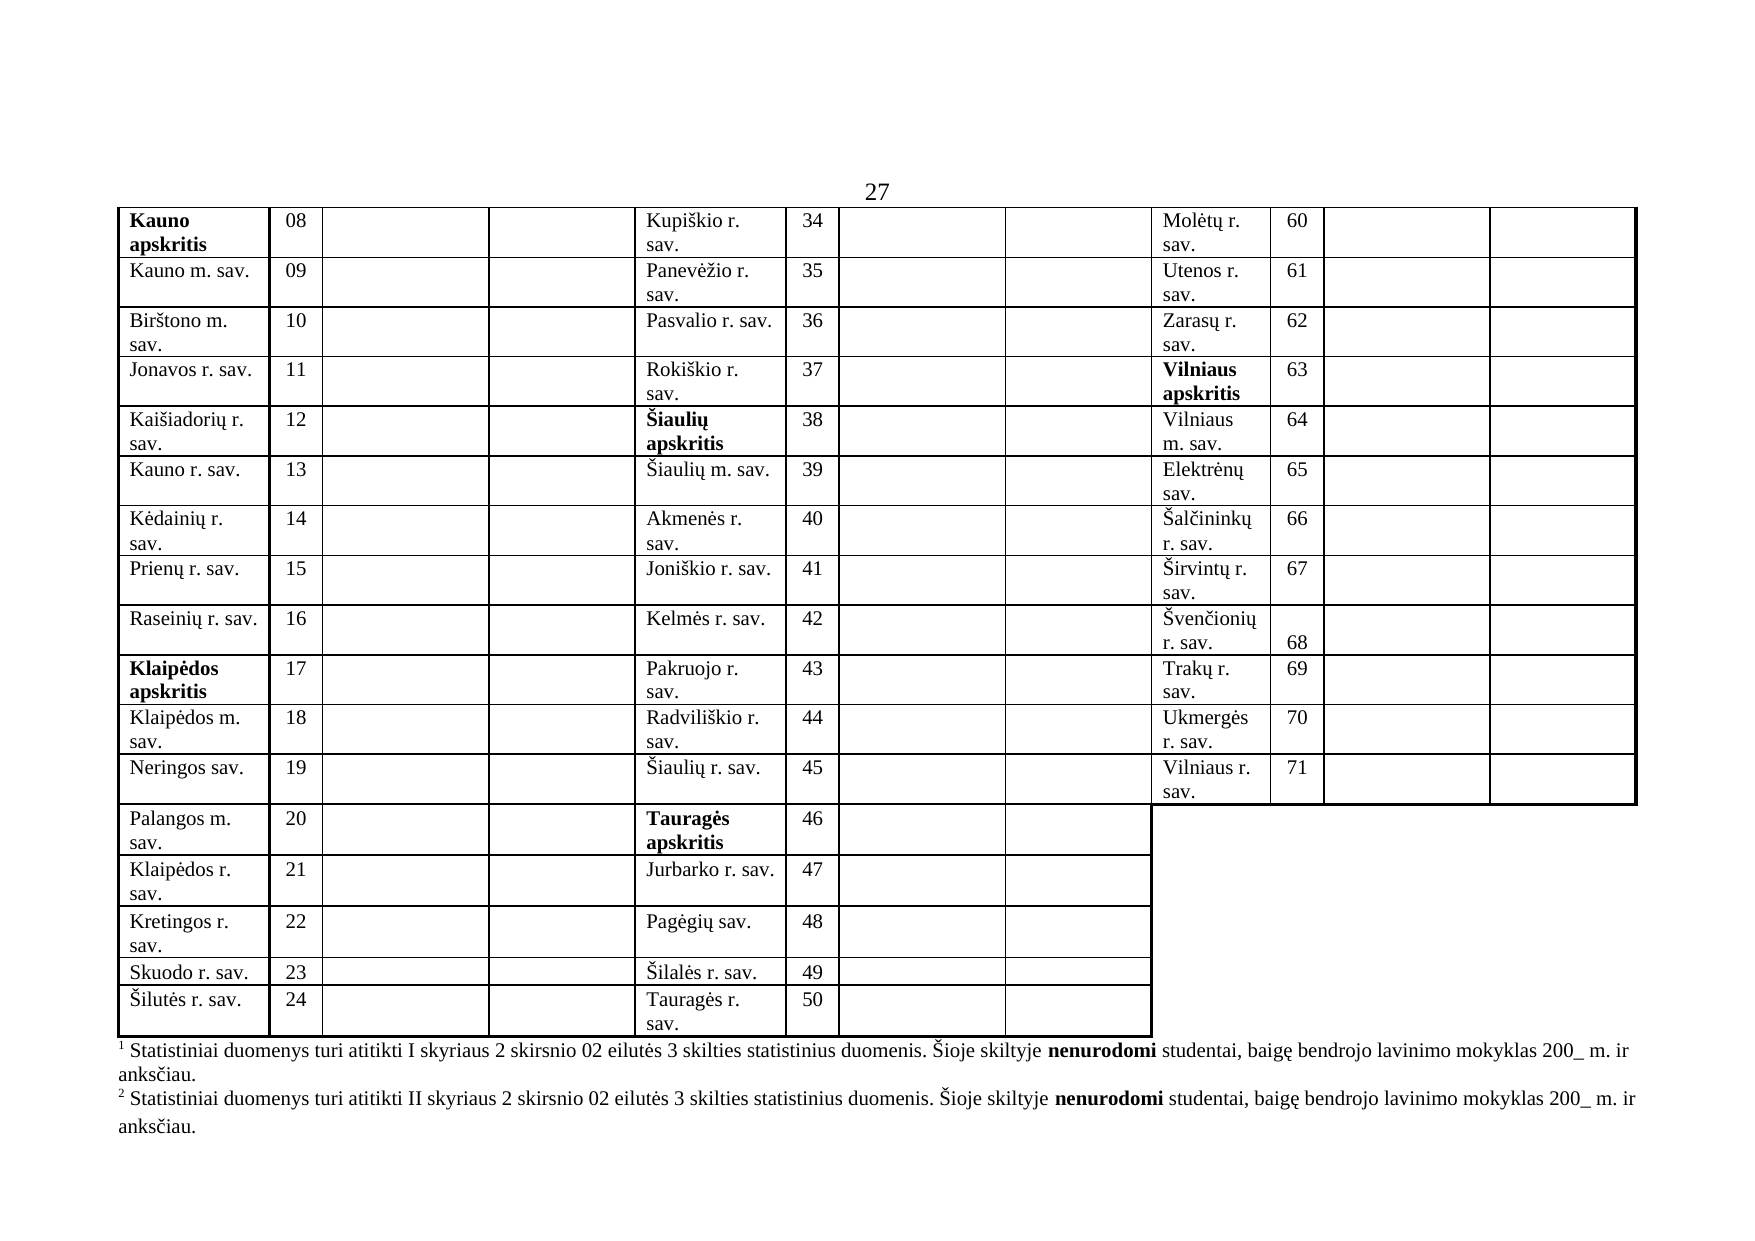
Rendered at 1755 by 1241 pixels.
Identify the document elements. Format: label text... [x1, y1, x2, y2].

table_cell [1325, 755, 1489, 803]
table_cell [323, 986, 488, 1035]
table_cell [1325, 506, 1489, 554]
table_cell Molėtų r. sav. [1152, 208, 1270, 256]
table_cell [840, 556, 1005, 604]
table_cell [840, 457, 1005, 505]
table_cell 65 [1271, 457, 1323, 505]
table_cell Ukmergės r. sav. [1152, 705, 1270, 753]
table_cell [1325, 606, 1489, 654]
table_cell [1325, 556, 1489, 604]
table_cell [323, 556, 488, 604]
table_cell [840, 705, 1005, 753]
table_cell [490, 407, 634, 455]
table_cell Skuodo r. sav. [120, 958, 268, 984]
table_cell [1006, 407, 1151, 455]
table_cell [323, 258, 488, 306]
table_cell [1491, 606, 1634, 654]
table_cell [323, 705, 488, 753]
table_cell [490, 258, 634, 306]
table_cell [1006, 357, 1151, 405]
table_cell Jurbarko r. sav. [636, 856, 785, 905]
table_cell 67 [1271, 556, 1323, 604]
table_cell [840, 805, 1005, 854]
table_cell [323, 407, 488, 455]
table_cell [323, 907, 488, 957]
table_cell 11 [271, 357, 322, 405]
table_cell [490, 958, 634, 984]
table_cell [490, 357, 634, 405]
table_cell 70 [1271, 705, 1323, 753]
table_cell 45 [787, 755, 838, 803]
table_cell 48 [787, 907, 838, 957]
table_cell Klaipėdos apskritis [120, 656, 268, 703]
table_cell [490, 506, 634, 554]
table_cell 12 [271, 407, 322, 455]
table_cell 14 [271, 506, 322, 554]
table_cell Tauragės r. sav. [636, 986, 785, 1035]
table_cell [1325, 258, 1489, 306]
table_cell Kaišiadorių r. sav. [120, 407, 268, 455]
table_cell [840, 208, 1005, 256]
table_cell 16 [271, 606, 322, 654]
table_cell 17 [271, 656, 322, 703]
table_cell [1006, 457, 1151, 505]
table_cell [323, 357, 488, 405]
table_cell 47 [787, 856, 838, 905]
table_cell [490, 208, 634, 256]
table_cell Kretingos r. sav. [120, 907, 268, 957]
table_cell [323, 958, 488, 984]
table_cell [323, 856, 488, 905]
table_cell [1325, 308, 1489, 356]
table_cell [840, 958, 1005, 984]
table_cell [323, 308, 488, 356]
table_cell Švenčionių r. sav. [1152, 606, 1270, 654]
table_cell [1491, 457, 1634, 505]
table_cell [1491, 705, 1634, 753]
table_cell Palangos m. sav. [120, 805, 268, 854]
table_cell 34 [787, 208, 838, 256]
table_cell [840, 986, 1005, 1035]
table_cell [490, 805, 634, 854]
table_cell [1325, 407, 1489, 455]
table_cell [1006, 208, 1151, 256]
table_cell 23 [271, 958, 322, 984]
table_cell 10 [271, 308, 322, 356]
table_cell Širvintų r. sav. [1152, 556, 1270, 604]
table_cell [1491, 407, 1634, 455]
table_cell [1325, 705, 1489, 753]
table_cell [1491, 556, 1634, 604]
table_cell 15 [271, 556, 322, 604]
table_cell Zarasų r. sav. [1152, 308, 1270, 356]
table_cell [1006, 805, 1150, 854]
table_cell [1325, 357, 1489, 405]
table_cell [1006, 258, 1151, 306]
table_cell [490, 986, 634, 1035]
table_cell 08 [271, 208, 322, 256]
table_cell [1491, 308, 1634, 356]
table_cell [840, 357, 1005, 405]
table_cell 63 [1271, 357, 1323, 405]
table_cell 44 [787, 705, 838, 753]
table_cell [840, 407, 1005, 455]
table_cell [1325, 208, 1489, 256]
table_cell 40 [787, 506, 838, 554]
table_cell 24 [271, 986, 322, 1035]
table_cell Kauno m. sav. [120, 258, 268, 306]
table_cell [840, 506, 1005, 554]
table_cell Birštono m. sav. [120, 308, 268, 356]
table_cell Tauragės apskritis [636, 805, 785, 854]
table_cell 22 [271, 907, 322, 957]
table_cell 21 [271, 856, 322, 905]
table_cell [323, 606, 488, 654]
table_cell [1006, 556, 1151, 604]
table_cell 50 [787, 986, 838, 1035]
table_cell [840, 656, 1005, 703]
table_cell 39 [787, 457, 838, 505]
table_cell [490, 308, 634, 356]
table_cell 38 [787, 407, 838, 455]
table_cell [490, 656, 634, 703]
table_cell [1006, 705, 1151, 753]
table_cell Pagėgių sav. [636, 907, 785, 957]
table_cell Šiaulių r. sav. [636, 755, 785, 803]
table_cell Kėdainių r. sav. [120, 506, 268, 554]
table_cell [1325, 656, 1489, 703]
table_cell Šiaulių m. sav. [636, 457, 785, 505]
table_cell Jonavos r. sav. [120, 357, 268, 405]
table_cell [1153, 806, 1636, 1035]
table_cell [1006, 907, 1150, 957]
table_cell [1491, 357, 1634, 405]
table_cell 43 [787, 656, 838, 703]
table_cell Pasvalio r. sav. [636, 308, 785, 356]
table_cell 19 [271, 755, 322, 803]
table_cell Kelmės r. sav. [636, 606, 785, 654]
table_cell [1006, 958, 1150, 984]
table_cell 42 [787, 606, 838, 654]
table_cell 60 [1271, 208, 1323, 256]
table_cell [840, 258, 1005, 306]
table_cell Radviliškio r. sav. [636, 705, 785, 753]
table_cell Kupiškio r. sav. [636, 208, 785, 256]
table_cell 18 [271, 705, 322, 753]
table_cell Vilniaus apskritis [1152, 357, 1270, 405]
table_cell Šilutės r. sav. [120, 986, 268, 1035]
table_cell [323, 208, 488, 256]
table_cell [1491, 506, 1634, 554]
table_cell Šilalės r. sav. [636, 958, 785, 984]
table_cell [1006, 755, 1151, 803]
table_cell Kauno r. sav. [120, 457, 268, 505]
table_cell 61 [1271, 258, 1323, 306]
table_cell Elektrėnų sav. [1152, 457, 1270, 505]
table_cell [323, 805, 488, 854]
table_cell 13 [271, 457, 322, 505]
table_cell Trakų r. sav. [1152, 656, 1270, 703]
table_cell 36 [787, 308, 838, 356]
table_cell [1006, 308, 1151, 356]
table_cell [323, 755, 488, 803]
table_cell Akmenės r. sav. [636, 506, 785, 554]
table_cell Joniškio r. sav. [636, 556, 785, 604]
table_cell Panevėžio r. sav. [636, 258, 785, 306]
table_cell [840, 606, 1005, 654]
table_cell [490, 457, 634, 505]
table_cell [490, 606, 634, 654]
table_cell [840, 308, 1005, 356]
table_cell 62 [1271, 308, 1323, 356]
table_cell 35 [787, 258, 838, 306]
table_cell [840, 755, 1005, 803]
table_cell [1006, 656, 1151, 703]
table_cell [323, 506, 488, 554]
table_cell [323, 656, 488, 703]
table_cell [1491, 258, 1634, 306]
table_cell [490, 907, 634, 957]
table_cell 68 [1271, 606, 1323, 654]
table_cell 46 [787, 805, 838, 854]
table_cell [840, 856, 1005, 905]
table_cell Kauno apskritis [120, 208, 268, 256]
table_cell 37 [787, 357, 838, 405]
table_cell 20 [271, 805, 322, 854]
table_cell [1491, 755, 1634, 803]
table_cell 66 [1271, 506, 1323, 554]
table_cell 71 [1271, 755, 1323, 803]
table_cell Šalčininkų r. sav. [1152, 506, 1270, 554]
text 1 Statistiniai duomenys turi atitikti I skyriaus 2 skirsnio 02 eilutės 3 skilties statistinius duomenis. Šioje skiltyje nenurodomi studentai, baigę bendrojo lavinimo mokyklas 200_ m. ir anksčiau. [118, 1038, 1636, 1086]
table_cell [1491, 208, 1634, 256]
table_cell [1491, 656, 1634, 703]
table_cell 41 [787, 556, 838, 604]
table_cell Vilniaus r. sav. [1152, 755, 1270, 803]
table_cell 64 [1271, 407, 1323, 455]
table_cell Neringos sav. [120, 755, 268, 803]
table_cell Rokiškio r. sav. [636, 357, 785, 405]
table_cell 49 [787, 958, 838, 984]
table_cell Klaipėdos m. sav. [120, 705, 268, 753]
table_cell [1006, 856, 1150, 905]
table_cell Pakruojo r. sav. [636, 656, 785, 703]
table_cell [840, 907, 1005, 957]
table_cell [490, 556, 634, 604]
table_cell [1006, 986, 1150, 1035]
table_cell Klaipėdos r. sav. [120, 856, 268, 905]
table_cell 09 [271, 258, 322, 306]
table_cell [1325, 457, 1489, 505]
table_cell [1006, 606, 1151, 654]
table_cell Raseinių r. sav. [120, 606, 268, 654]
table_cell Vilniaus m. sav. [1152, 407, 1270, 455]
table_cell [1006, 506, 1151, 554]
table_cell [490, 705, 634, 753]
table_cell [323, 457, 488, 505]
table_cell Utenos r. sav. [1152, 258, 1270, 306]
table_cell 69 [1271, 656, 1323, 703]
table_cell [490, 755, 634, 803]
table_cell Prienų r. sav. [120, 556, 268, 604]
table_cell [490, 856, 634, 905]
table_cell Šiaulių apskritis [636, 407, 785, 455]
text 2 Statistiniai duomenys turi atitikti II skyriaus 2 skirsnio 02 eilutės 3 skilties statistinius duomenis. Šioje skiltyje nenurodomi studentai, baigę bendrojo lavinimo mokyklas 200_ m. ir anksčiau. [118, 1086, 1636, 1139]
